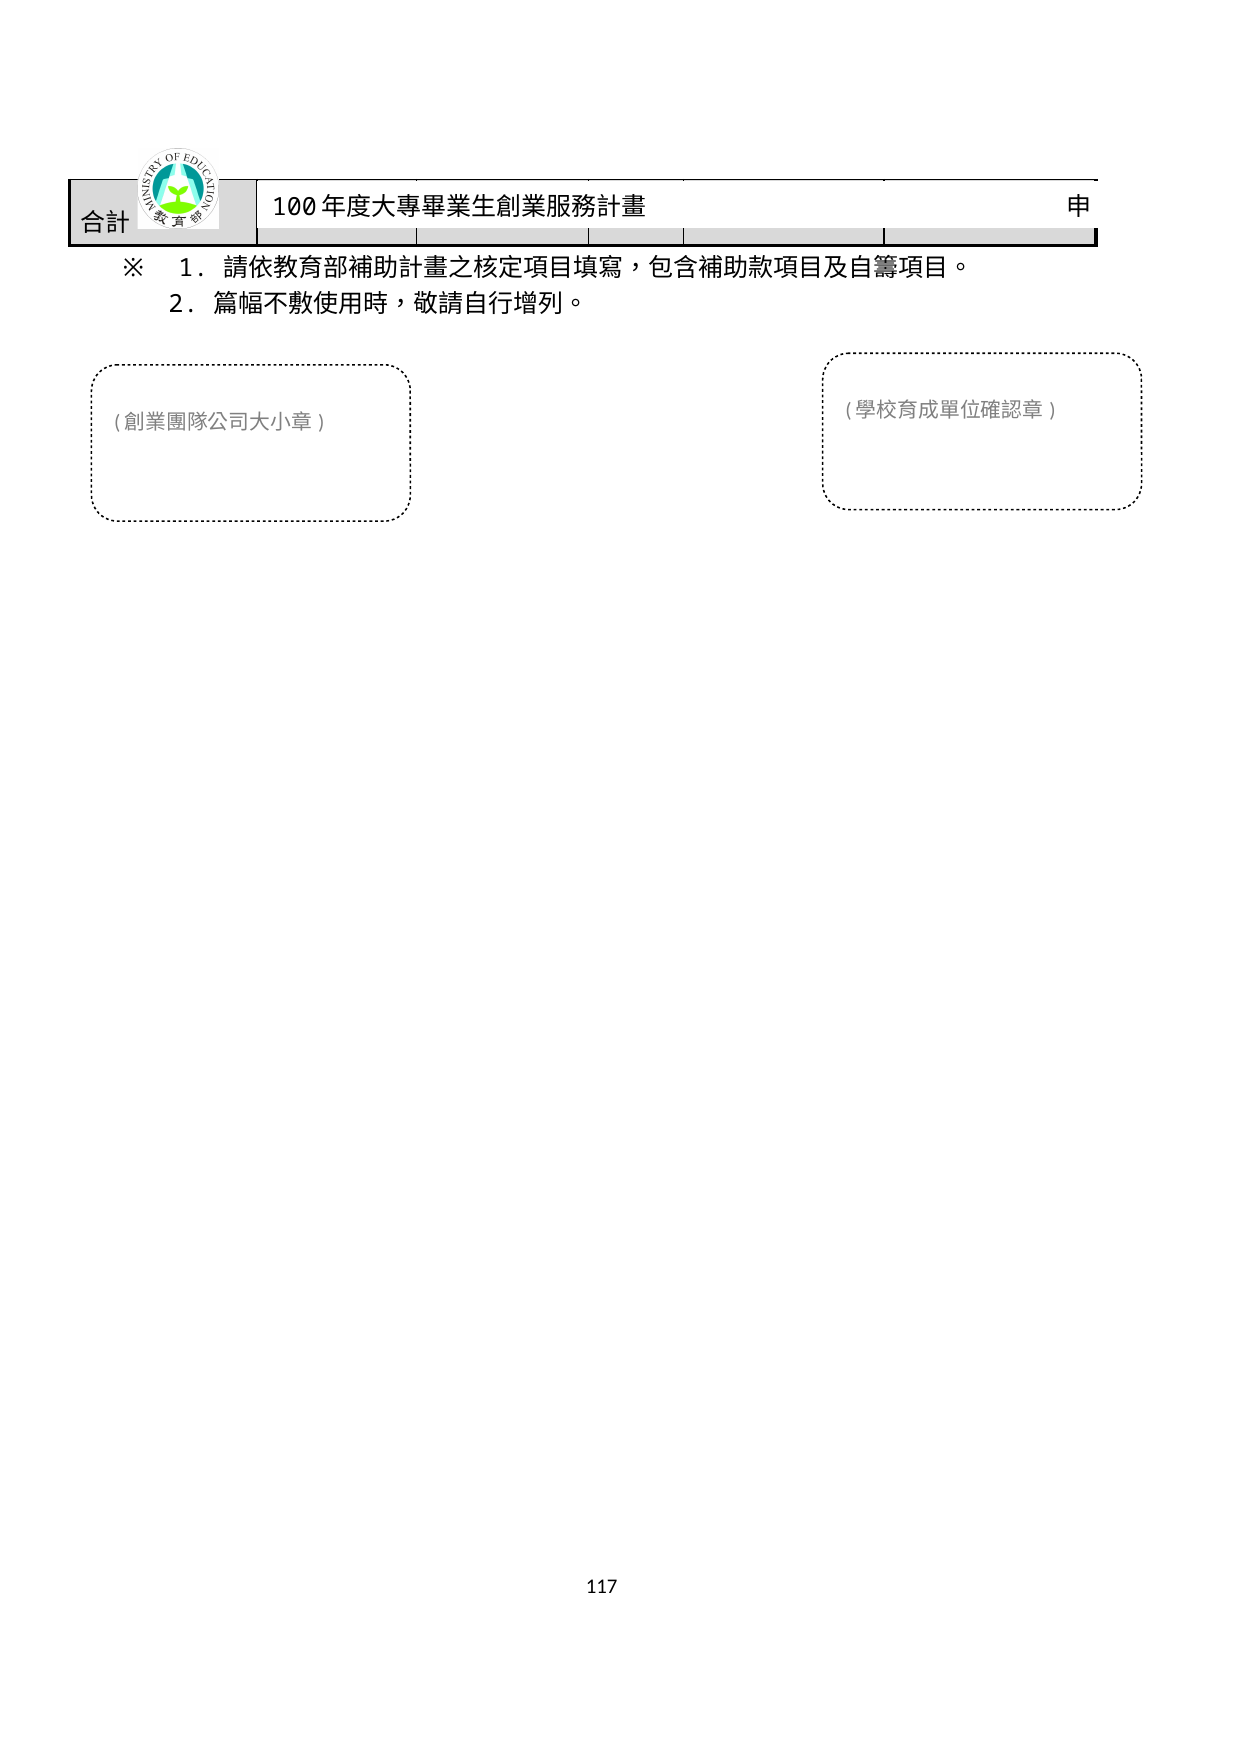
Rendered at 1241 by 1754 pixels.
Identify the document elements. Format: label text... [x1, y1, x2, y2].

table_cell [684, 228, 883, 244]
text ※ 1. 請依教育部補助計畫之核定項目填寫，包含補助款項目及自籌項目。 [118, 247, 1031, 283]
table_cell [258, 228, 416, 244]
text 2. 篇幅不敷使用時，敬請自行增列。 [118, 283, 1031, 320]
table_cell [589, 228, 683, 244]
table_cell 合計 [71, 180, 256, 244]
table_cell [417, 228, 588, 244]
table_cell [885, 228, 1094, 244]
